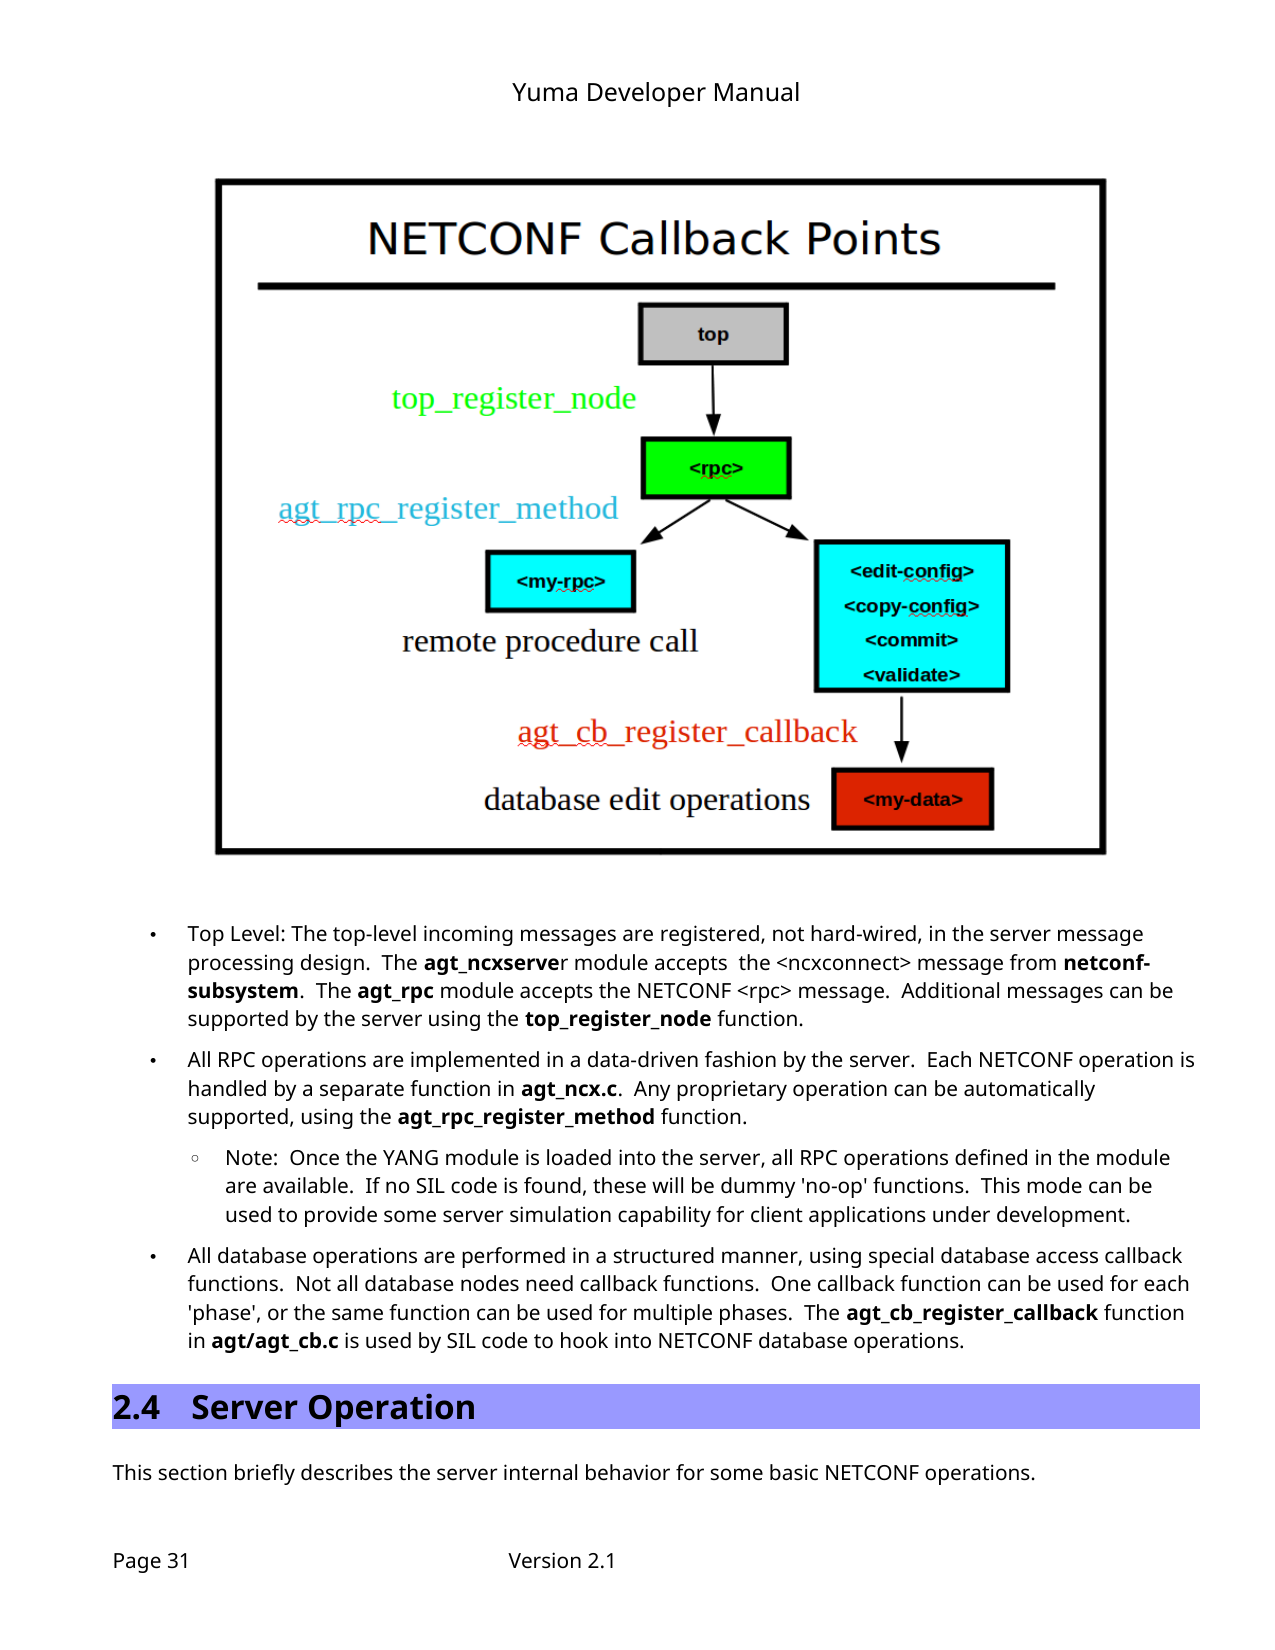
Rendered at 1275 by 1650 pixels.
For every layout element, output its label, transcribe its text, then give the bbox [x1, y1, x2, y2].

list Note: Once the YANG module is loaded into the server, all RPC operations defined in the module are available. If no SIL code is found, these will be dummy 'no-op' functions. This mode can be used to provide some server simulation capability for client applications under development. [187, 1143, 1200, 1228]
list All RPC operations are implemented in a data-driven fashion by the server. Each NETCONF operation is handled by a separate function in agt_ncx.c. Any proprietary operation can be automatically supported, using the agt_rpc_register_method function. [150, 1045, 1200, 1131]
list All database operations are performed in a structured manner, using special database access callback functions. Not all database nodes need callback functions. One callback function can be used for each 'phase', or the same function can be used for multiple phases. The agt_cb_register_callback function in agt/agt_cb.c is used by SIL code to hook into NETCONF database operations. [150, 1241, 1200, 1355]
text This section briefly describes the server internal behavior for some basic NETCONF operations. [112, 1458, 1200, 1487]
subtitle Server Operation [112, 1384, 1200, 1429]
picture [148, 138, 1165, 879]
list Top Level: The top-level incoming messages are registered, not hard-wired, in the server message processing design. The agt_ncxserver module accepts the <ncxconnect> message from netconf-subsystem. The agt_rpc module accepts the NETCONF <rpc> message. Additional messages can be supported by the server using the top_register_node function. [150, 919, 1200, 1033]
